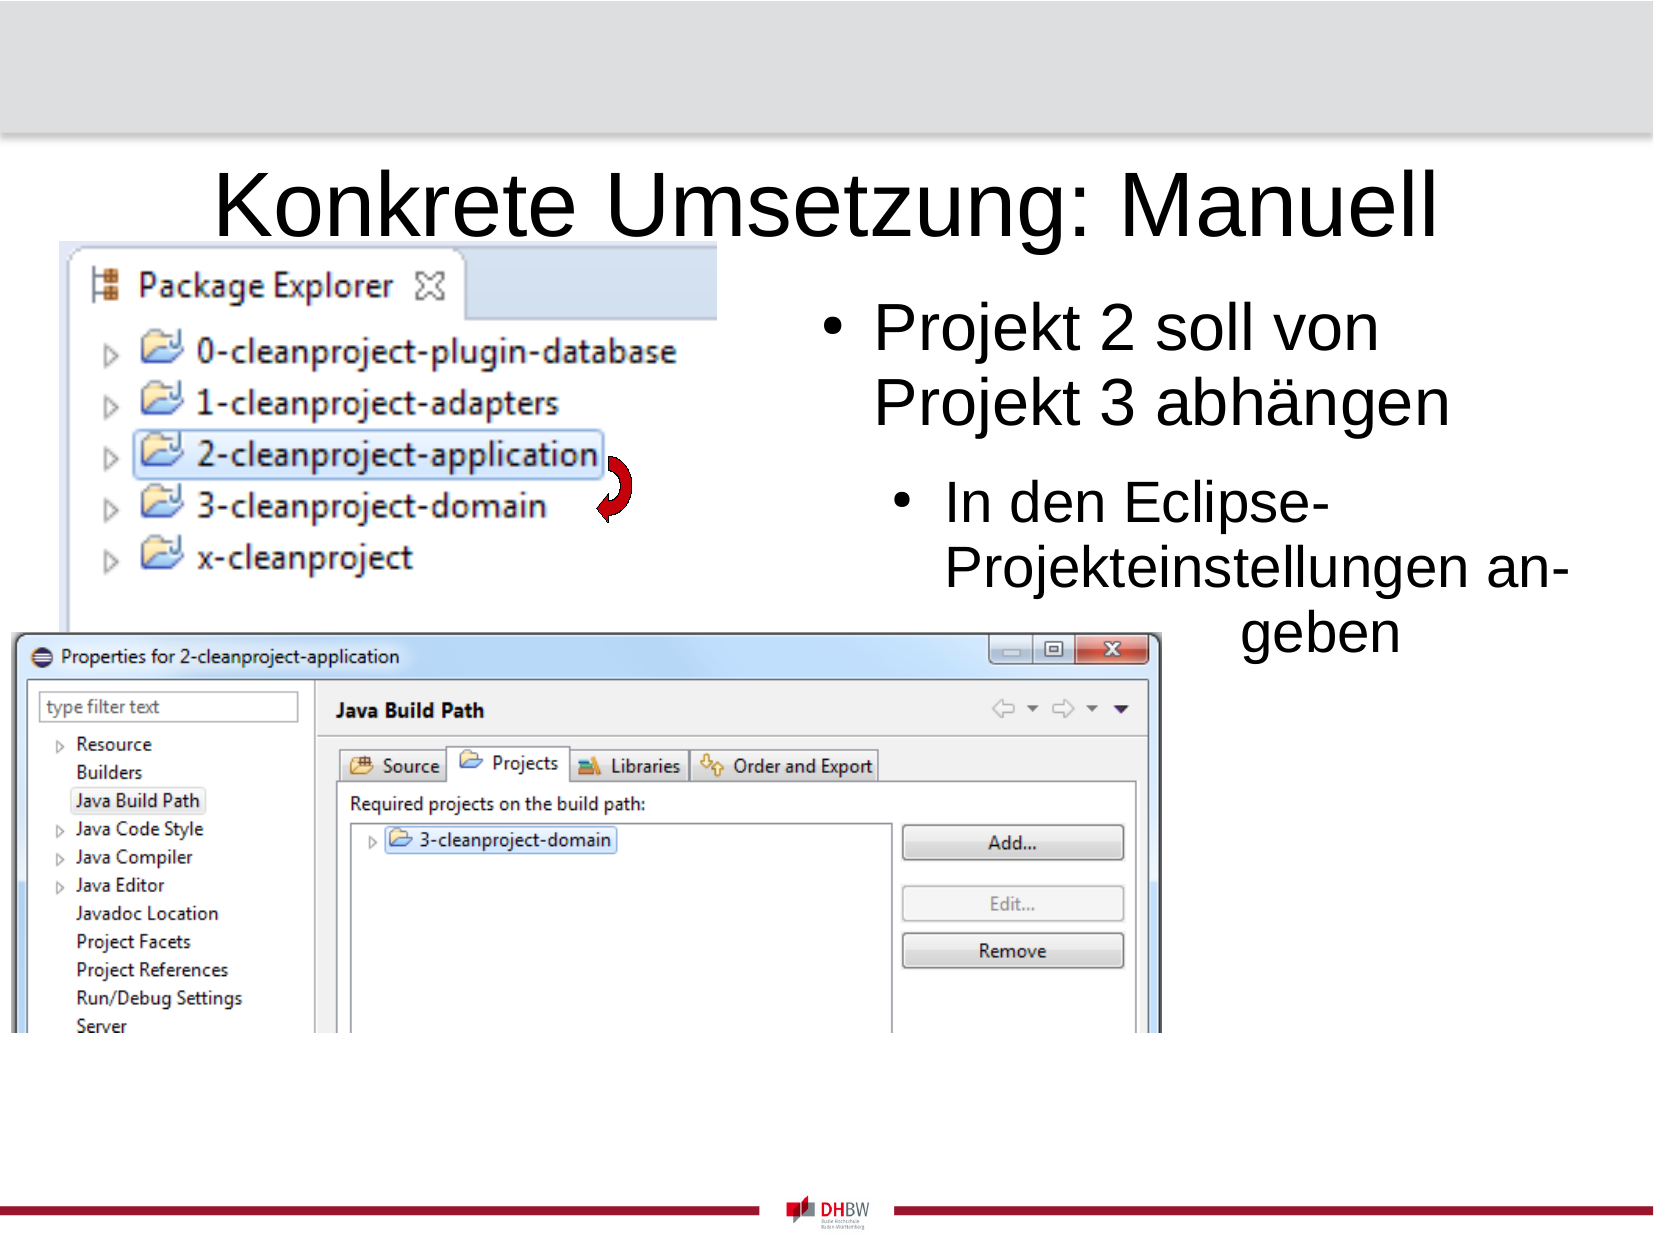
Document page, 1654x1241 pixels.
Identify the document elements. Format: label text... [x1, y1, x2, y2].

list Projekt 2 soll von Projekt 3 abhängen In den Eclipse-Projekteinstellungen an- geben [803, 290, 1642, 1010]
text_box [596, 456, 632, 523]
title Konkrete Umsetzung: Manuell [82, 147, 1571, 257]
picture [0, 1, 1654, 1237]
